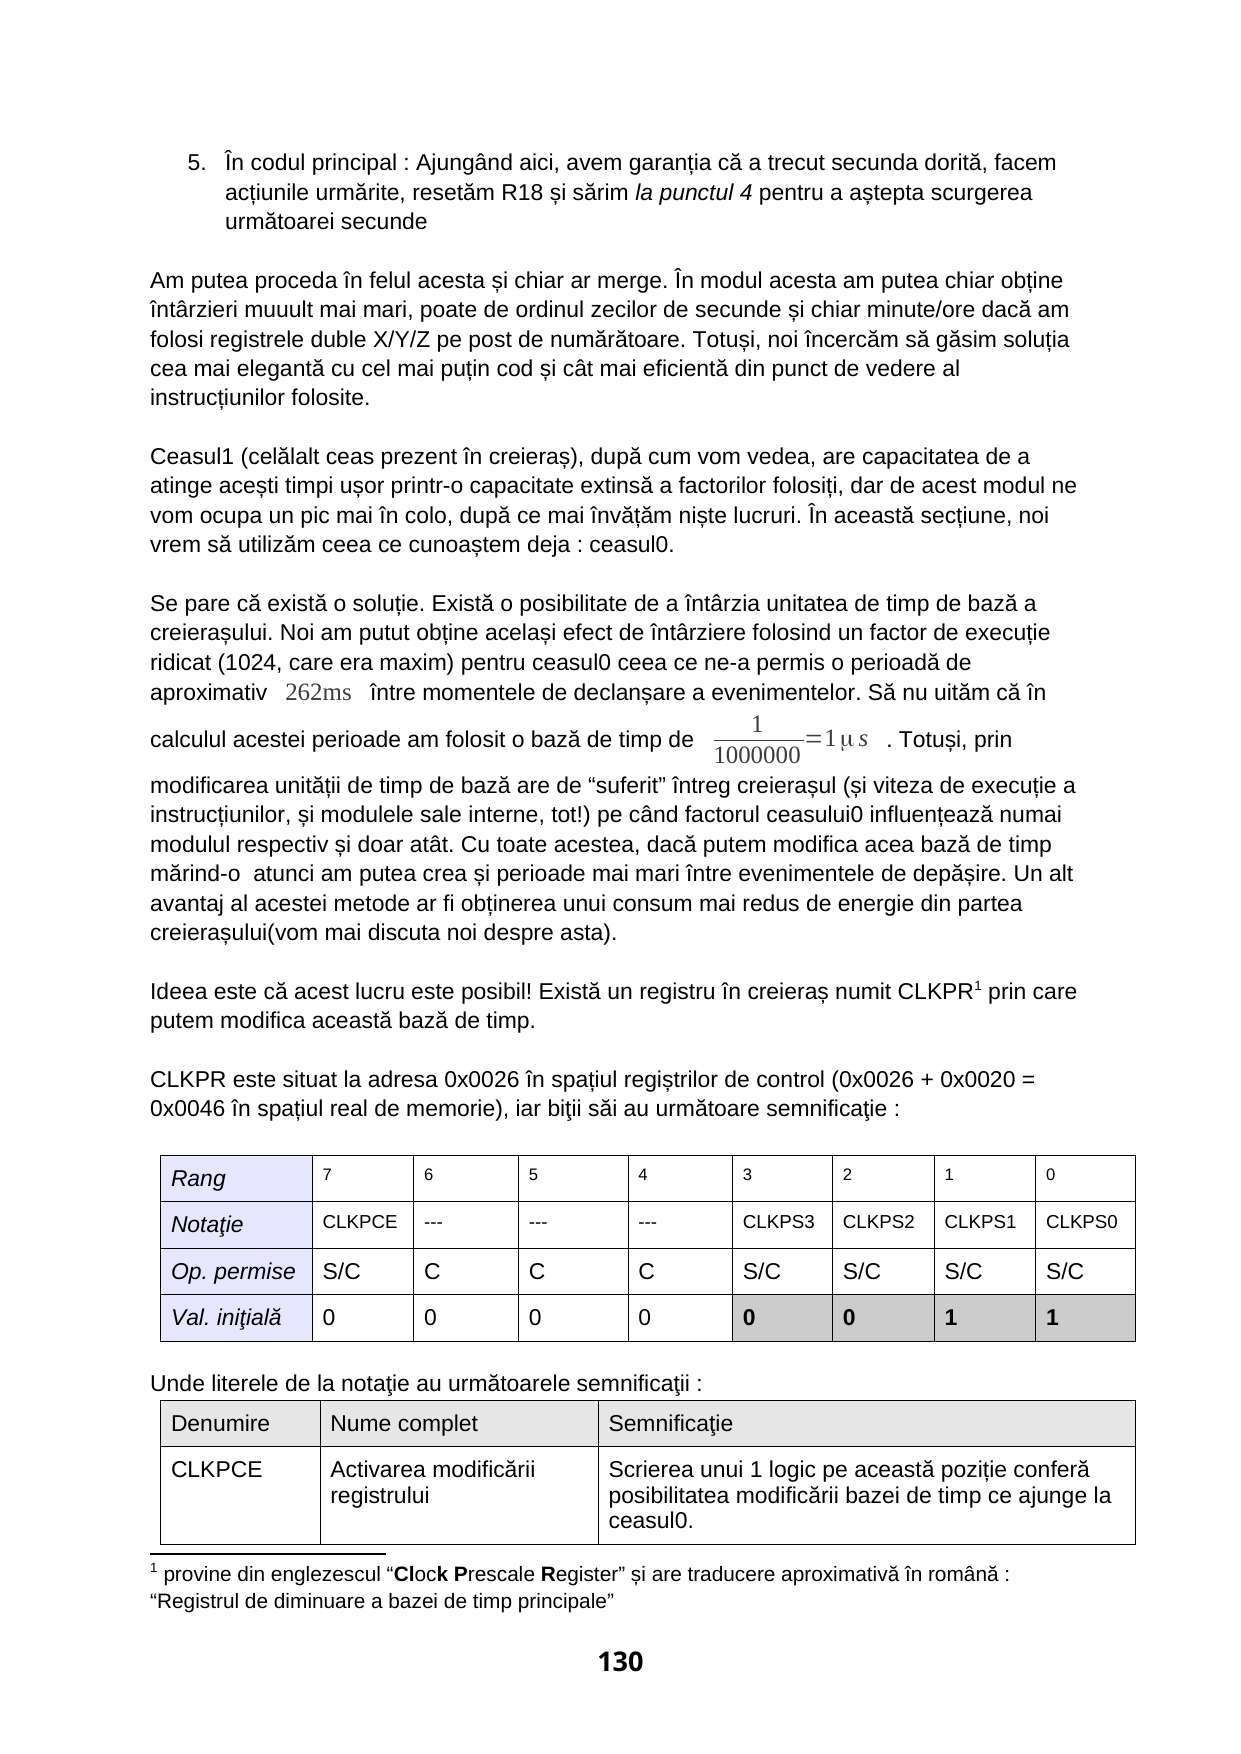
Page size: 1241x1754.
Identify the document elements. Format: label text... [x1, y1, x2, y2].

table_header Semnificaţie [599, 1401, 1135, 1446]
table_header 4 [629, 1156, 732, 1201]
text provine din englezescul “Clock Prescale Register” și are traducere aproximativă în română : “Registrul de diminuare a bazei de timp principale” [150, 1561, 1091, 1613]
table_cell 0 [313, 1295, 413, 1341]
table_cell S/C [833, 1249, 934, 1294]
table_cell CLKPS2 [833, 1202, 934, 1248]
table_header Rang [161, 1156, 312, 1201]
table_cell 0 [733, 1295, 832, 1341]
text Ideea este că acest lucru este posibil! Există un registru în creieraș numit CLKPR prin care putem modifica această bază de timp. [150, 978, 1091, 1033]
text Am putea proceda în felul acesta și chiar ar merge. În modul acesta am putea chiar obține întârzieri muuult mai mari, poate de ordinul zecilor de secunde și chiar minute/ore dacă am folosi registrele duble X/Y/Z pe post de numărătoare. Totuși, noi încercăm să găsim soluția cea mai elegantă cu cel mai puțin cod și cât mai eficientă din punct de vedere al instrucțiunilor folosite. [150, 267, 1091, 411]
table_cell S/C [733, 1249, 832, 1294]
table_cell C [629, 1249, 732, 1294]
table_header 7 [313, 1156, 413, 1201]
table_cell 0 [833, 1295, 934, 1341]
text Se pare că există o soluție. Există o posibilitate de a întârzia unitatea de timp de bază a creierașului. Noi am putut obține același efect de întârziere folosind un factor de execuție ridicat (1024, care era maxim) pentru ceasul0 ceea ce ne-a permis o perioadă de aproximativîntre momentele de declanșare a evenimentelor. Să nu uităm că în calculul acestei perioade am folosit o bază de timp de. Totuși, prin modificarea unității de timp de bază are de “suferit” întreg creierașul (și viteza de execuție a instrucțiunilor, și modulele sale interne, tot!) pe când factorul ceasului0 influențează numai modulul respectiv și doar atât. Cu toate acestea, dacă putem modifica acea bază de timp mărind-o atunci am putea crea și perioade mai mari între evenimentele de depășire. Un alt avantaj al acestei metode ar fi obținerea unui consum mai redus de energie din partea creierașului(vom mai discuta noi despre asta). [150, 591, 1091, 945]
table_cell Val. iniţială [161, 1295, 312, 1341]
table_cell C [519, 1249, 628, 1294]
table_cell Op. permise [161, 1249, 312, 1294]
table_cell 0 [414, 1295, 518, 1341]
text CLKPR este situat la adresa 0x0026 în spațiul regiștrilor de control (0x0026 + 0x0020 = 0x0046 în spațiul real de memorie), iar biţii săi au următoare semnificaţie : [150, 1067, 1091, 1122]
table_header 1 [935, 1156, 1035, 1201]
table_cell CLKPS3 [733, 1202, 832, 1248]
table_header Denumire [161, 1401, 320, 1446]
table_cell --- [414, 1202, 518, 1248]
table_cell --- [519, 1202, 628, 1248]
table_cell CLKPS0 [1036, 1202, 1135, 1248]
table_cell C [414, 1249, 518, 1294]
table_cell CLKPCE [313, 1202, 413, 1248]
table_cell S/C [1036, 1249, 1135, 1294]
table_header 2 [833, 1156, 934, 1201]
text Ceasul1 (celălalt ceas prezent în creieraș), după cum vom vedea, are capacitatea de a atinge acești timpi ușor printr-o capacitate extinsă a factorilor folosiți, dar de acest modul ne vom ocupa un pic mai în colo, după ce mai învățăm niște lucruri. În această secțiune, noi vrem să utilizăm ceea ce cunoaștem deja : ceasul0. [150, 444, 1091, 557]
table_header Nume complet [321, 1401, 598, 1446]
table_cell 0 [519, 1295, 628, 1341]
table_header 6 [414, 1156, 518, 1201]
table_cell 0 [629, 1295, 732, 1341]
table_cell Activarea modificării registrului [321, 1447, 598, 1544]
table_cell --- [629, 1202, 732, 1248]
table_cell S/C [935, 1249, 1035, 1294]
table_cell CLKPS1 [935, 1202, 1035, 1248]
table_header 0 [1036, 1156, 1135, 1201]
table_header 3 [733, 1156, 832, 1201]
table_header 5 [519, 1156, 628, 1201]
table_cell 1 [935, 1295, 1035, 1341]
table_cell Notaţie [161, 1202, 312, 1248]
table_cell CLKPCE [161, 1447, 320, 1544]
table_cell 1 [1036, 1295, 1135, 1341]
text Unde literele de la notaţie au următoarele semnificaţii : [150, 1370, 1091, 1396]
table_cell Scrierea unui 1 logic pe această poziție conferă posibilitatea modificării bazei de timp ce ajunge la ceasul0. [599, 1447, 1135, 1544]
table_cell S/C [313, 1249, 413, 1294]
list În codul principal : Ajungând aici, avem garanția că a trecut secunda dorită, facem acțiunile urmărite, resetăm R18 și sărim la punctul 4 pentru a aștepta scurgerea următoarei secunde [187, 150, 1091, 234]
